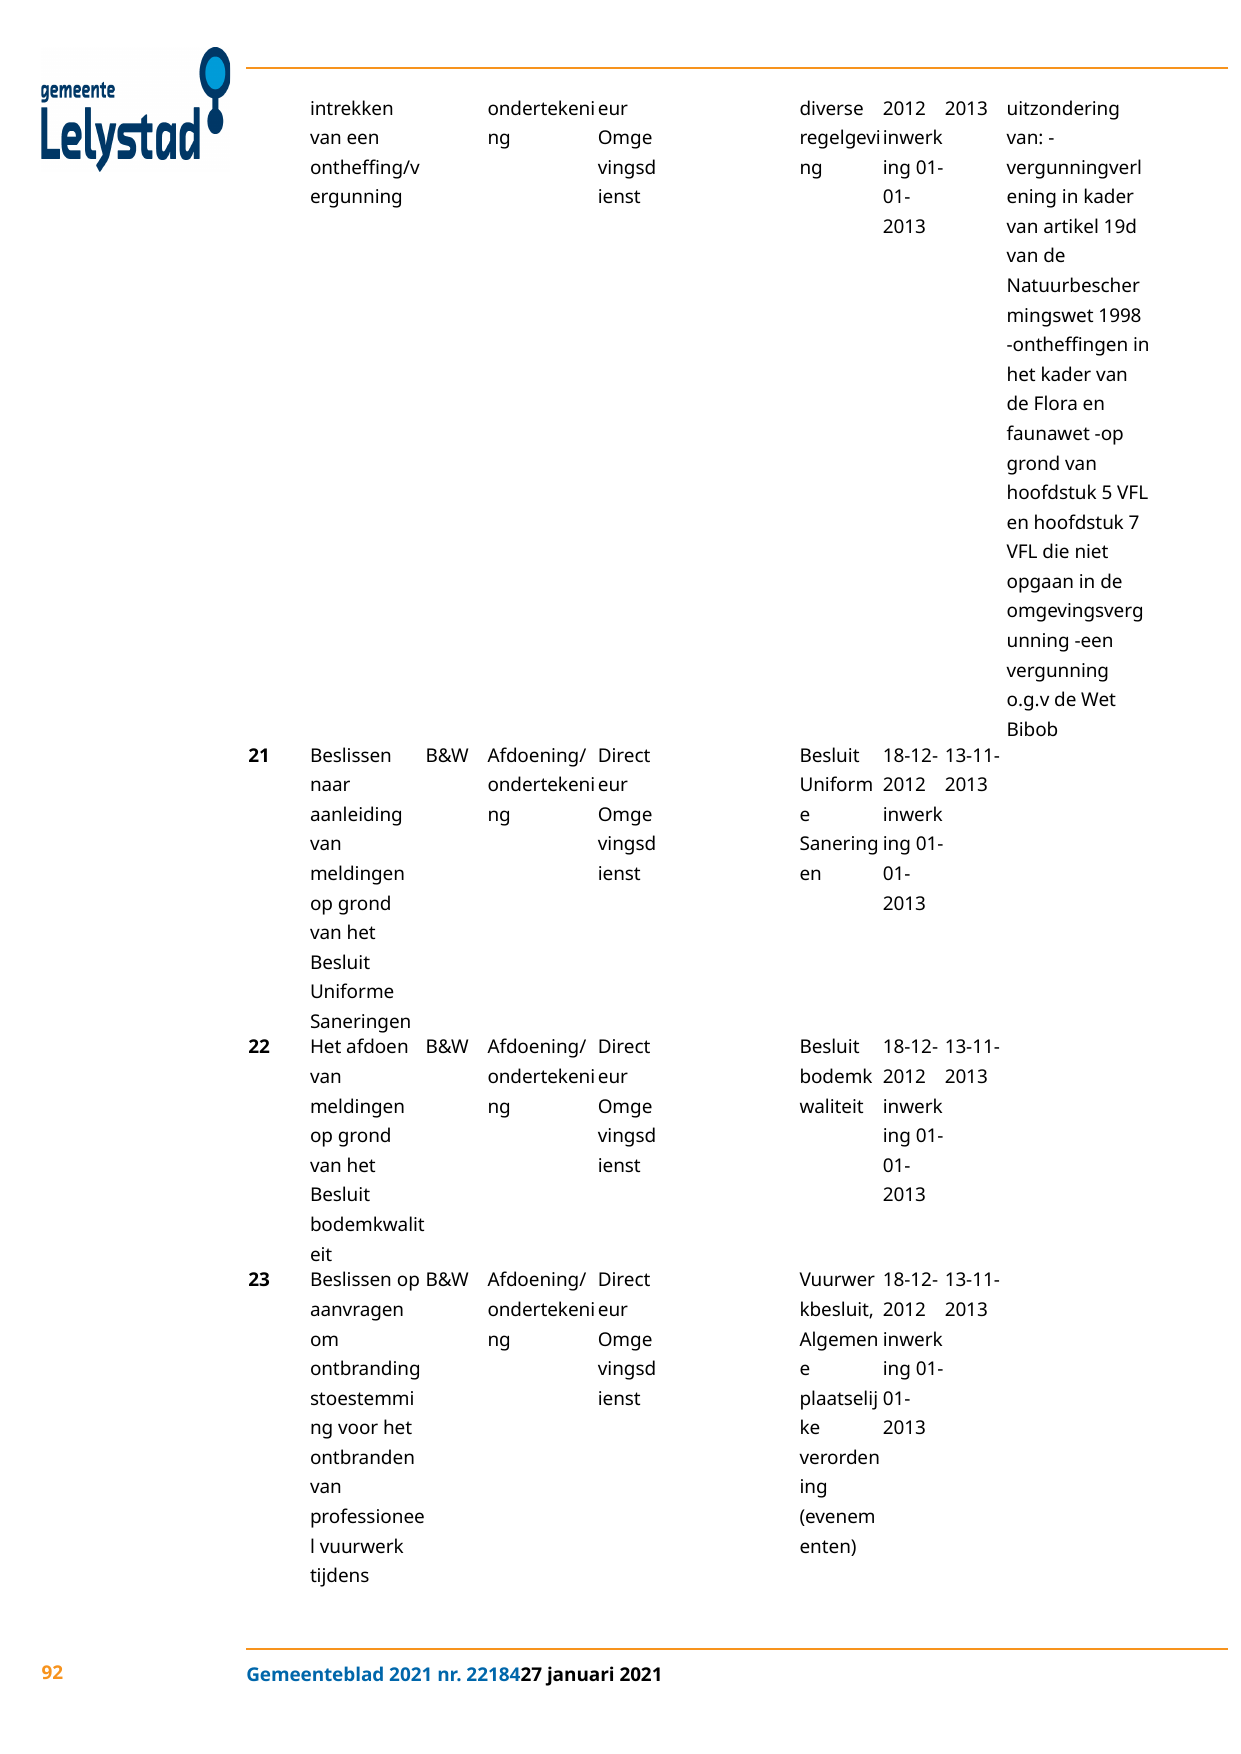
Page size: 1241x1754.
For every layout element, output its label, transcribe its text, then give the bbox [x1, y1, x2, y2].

table_cell [729, 1267, 799, 1588]
table_cell [729, 95, 799, 742]
table_cell eur Omgevingsdienst [598, 95, 659, 742]
table_cell Directeur Omgevingsdienst [598, 742, 659, 1034]
table_cell Beslissen op aanvragen om ontbrandingstoestemming voor het ontbranden van professioneel vuurwerk tijdens [310, 1267, 425, 1588]
table_cell uitzondering van: - vergunningverlening in kader van artikel 19d van de Natuurbeschermingswet 1998 -ontheffingen in het kader van de Flora en faunawet -op grond van hoofdstuk 5 VFL en hoofdstuk 7 VFL die niet opgaan in de omgevingsvergunning -een vergunning o.g.v de Wet Bibob [1006, 95, 1152, 742]
table_cell intrekken van een ontheffing/vergunning [310, 95, 425, 742]
table_cell [248, 95, 310, 742]
table_cell [729, 742, 799, 1034]
table_cell 22 [248, 1034, 310, 1267]
table_cell Vuurwerkbesluit, Algemene plaatselijke verordening (evenementen) [799, 1267, 883, 1588]
table_cell [729, 1034, 799, 1267]
table_cell B&W [425, 1034, 487, 1267]
table_cell B&W [425, 1267, 487, 1588]
table_cell Afdoening/ondertekening [487, 1034, 598, 1267]
table_cell [1006, 742, 1152, 1034]
table_cell Afdoening/ondertekening [487, 1267, 598, 1588]
table_cell 21 [248, 742, 310, 1034]
table_cell [1006, 1034, 1152, 1267]
table_cell Besluit bodemkwaliteit [799, 1034, 883, 1267]
table_cell [659, 1034, 729, 1267]
table_cell Het afdoen van meldingen op grond van het Besluit bodemkwaliteit [310, 1034, 425, 1267]
table_cell ondertekening [487, 95, 598, 742]
table_cell 13-11-2013 [945, 1034, 1006, 1267]
table_cell Besluit Uniforme Saneringen [799, 742, 883, 1034]
table_cell 2013 [945, 95, 1006, 742]
table_cell 2012 inwerking 01-01-2013 [883, 95, 944, 742]
picture [41, 47, 231, 172]
table_cell B&W [425, 742, 487, 1034]
table_cell Beslissen naar aanleiding van meldingen op grond van het Besluit Uniforme Saneringen [310, 742, 425, 1034]
table_cell [659, 742, 729, 1034]
table_cell [659, 95, 729, 742]
table_cell 13-11-2013 [945, 742, 1006, 1034]
table_cell 23 [248, 1267, 310, 1588]
table_cell Directeur Omgevingsdienst [598, 1034, 659, 1267]
table_cell 18-12-2012 inwerking 01-01-2013 [883, 1267, 944, 1588]
table_cell [425, 95, 487, 742]
table_cell Directeur Omgevingsdienst [598, 1267, 659, 1588]
table_cell 13-11-2013 [945, 1267, 1006, 1588]
table_cell Afdoening/ondertekening [487, 742, 598, 1034]
table_cell 18-12-2012 inwerking 01-01-2013 [883, 742, 944, 1034]
table_cell [659, 1267, 729, 1588]
table_cell 18-12-2012 inwerking 01-01-2013 [883, 1034, 944, 1267]
table_cell diverse regelgeving [799, 95, 883, 742]
table_cell [1006, 1267, 1152, 1588]
